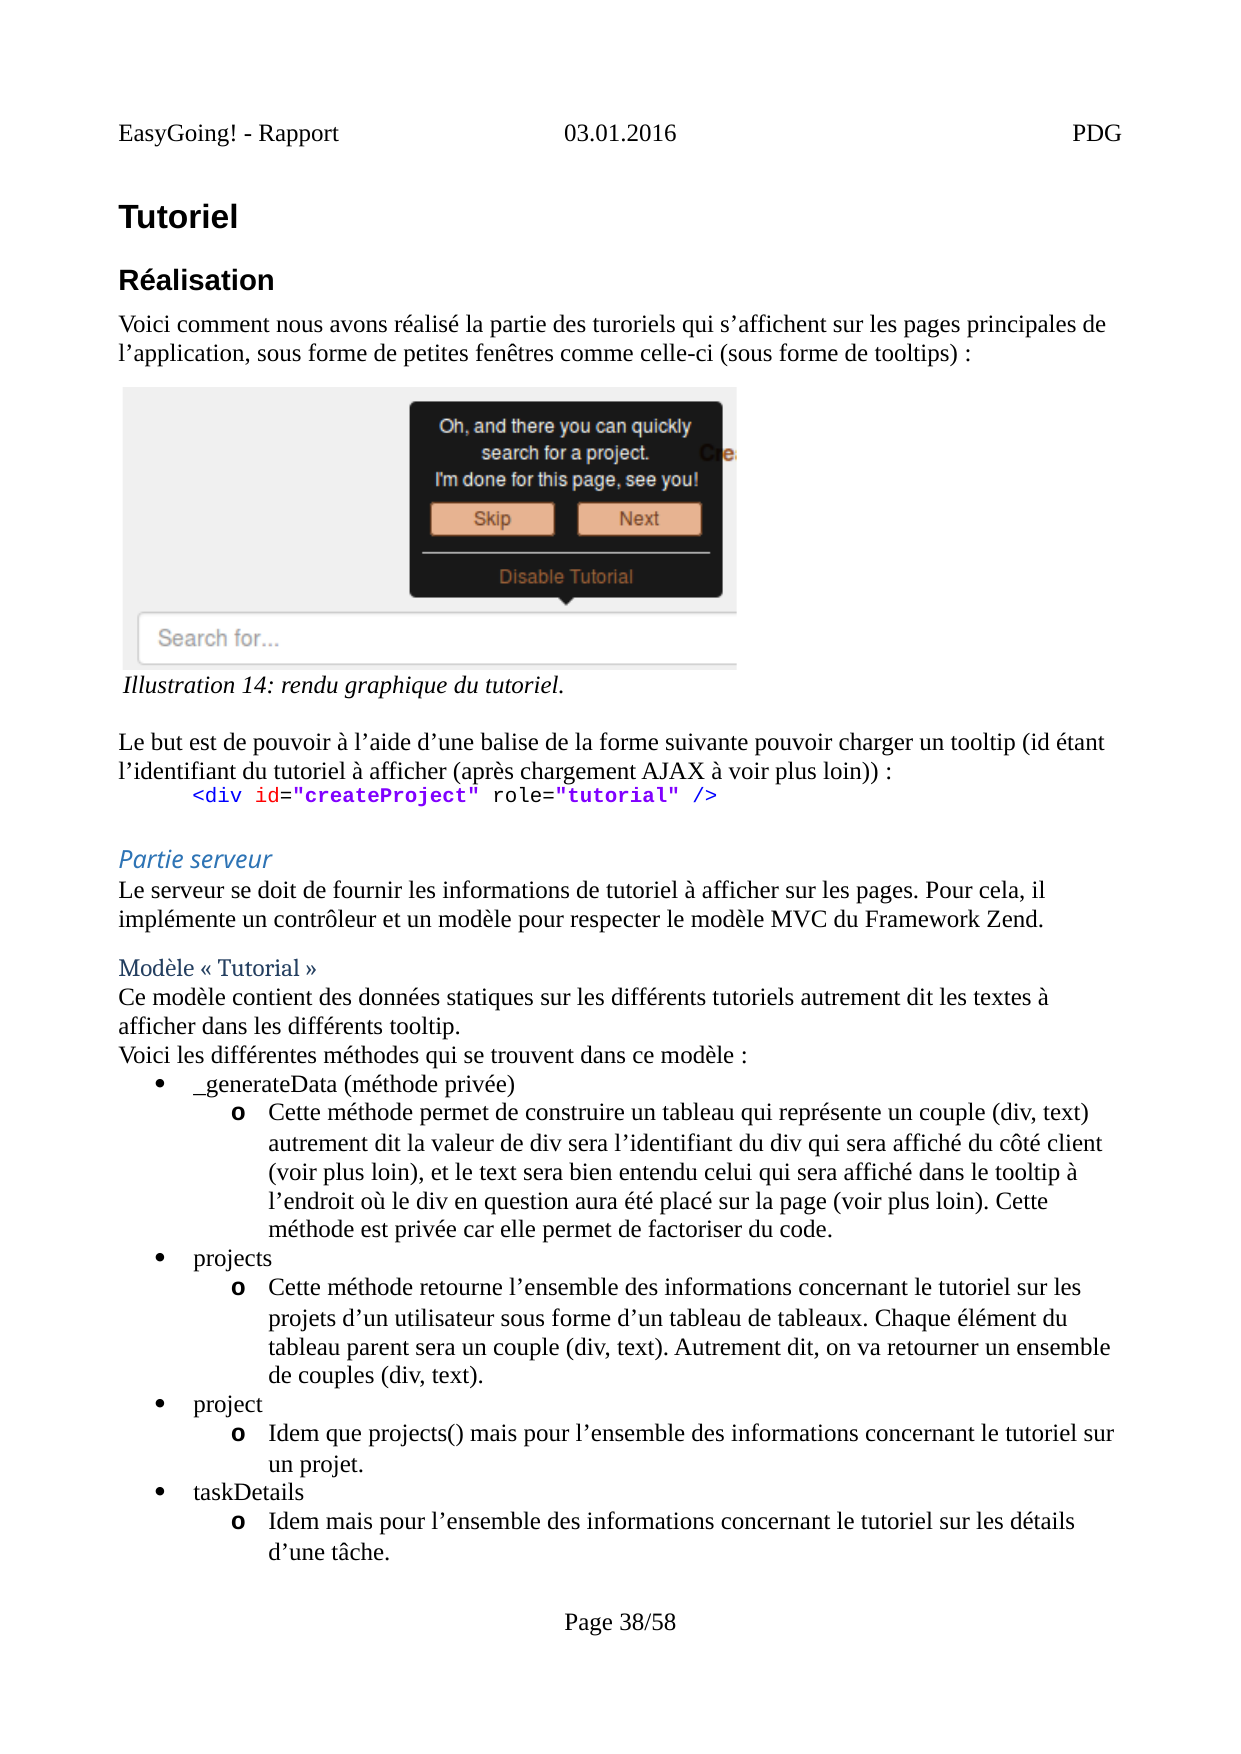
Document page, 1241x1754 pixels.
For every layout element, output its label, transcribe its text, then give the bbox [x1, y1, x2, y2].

text Illustration 14: rendu graphique du tutoriel. [123, 670, 737, 698]
text Ce modèle contient des données statiques sur les différents tutoriels autrement dit les textes à afficher dans les différents tooltip. [118, 982, 1122, 1040]
list Idem que projects() mais pour l’ensemble des informations concernant le tutoriel sur un projet. [231, 1418, 1122, 1477]
subtitle Modèle « Tutorial » [118, 954, 1122, 982]
text Le serveur se doit de fournir les informations de tutoriel à afficher sur les pages. Pour cela, il implémente un contrôleur et un modèle pour respecter le modèle MVC du Framework Zend. [118, 875, 1122, 933]
list projects [156, 1243, 1122, 1272]
list Cette méthode retourne l’ensemble des informations concernant le tutoriel sur les projets d’un utilisateur sous forme d’un tableau de tableaux. Chaque élément du tableau parent sera un couple (div, text). Autrement dit, on va retourner un ensemble de couples (div, text). [231, 1272, 1122, 1389]
text Le but est de pouvoir à l’aide d’une balise de la forme suivante pouvoir charger un tooltip (id étant l’identifiant du tutoriel à afficher (après chargement AJAX à voir plus loin)) : [118, 727, 1122, 785]
text Voici comment nous avons réalisé la partie des turoriels qui s’affichent sur les pages principales de l’application, sous forme de petites fenêtres comme celle-ci (sous forme de tooltips) : [118, 309, 1122, 367]
text <div id="createProject" role="tutorial" /> [118, 785, 1122, 808]
list _generateData (méthode privée) [156, 1069, 1122, 1097]
list project [156, 1389, 1122, 1418]
picture [122, 387, 737, 670]
subtitle Tutoriel [118, 197, 1122, 236]
list Idem mais pour l’ensemble des informations concernant le tutoriel sur les détails d’une tâche. [231, 1506, 1122, 1566]
list Cette méthode permet de construire un tableau qui représente un couple (div, text) autrement dit la valeur de div sera l’identifiant du div qui sera affiché du côté client (voir plus loin), et le text sera bien entendu celui qui sera affiché dans le tooltip à l’endroit où le div en question aura été placé sur la page (voir plus loin). Cette méthode est privée car elle permet de factoriser du code. [231, 1097, 1122, 1243]
subtitle Réalisation [118, 263, 1122, 297]
text Voici les différentes méthodes qui se trouvent dans ce modèle : [118, 1040, 1122, 1069]
list taskDetails [156, 1477, 1122, 1506]
subtitle Partie serveur [118, 841, 1122, 875]
